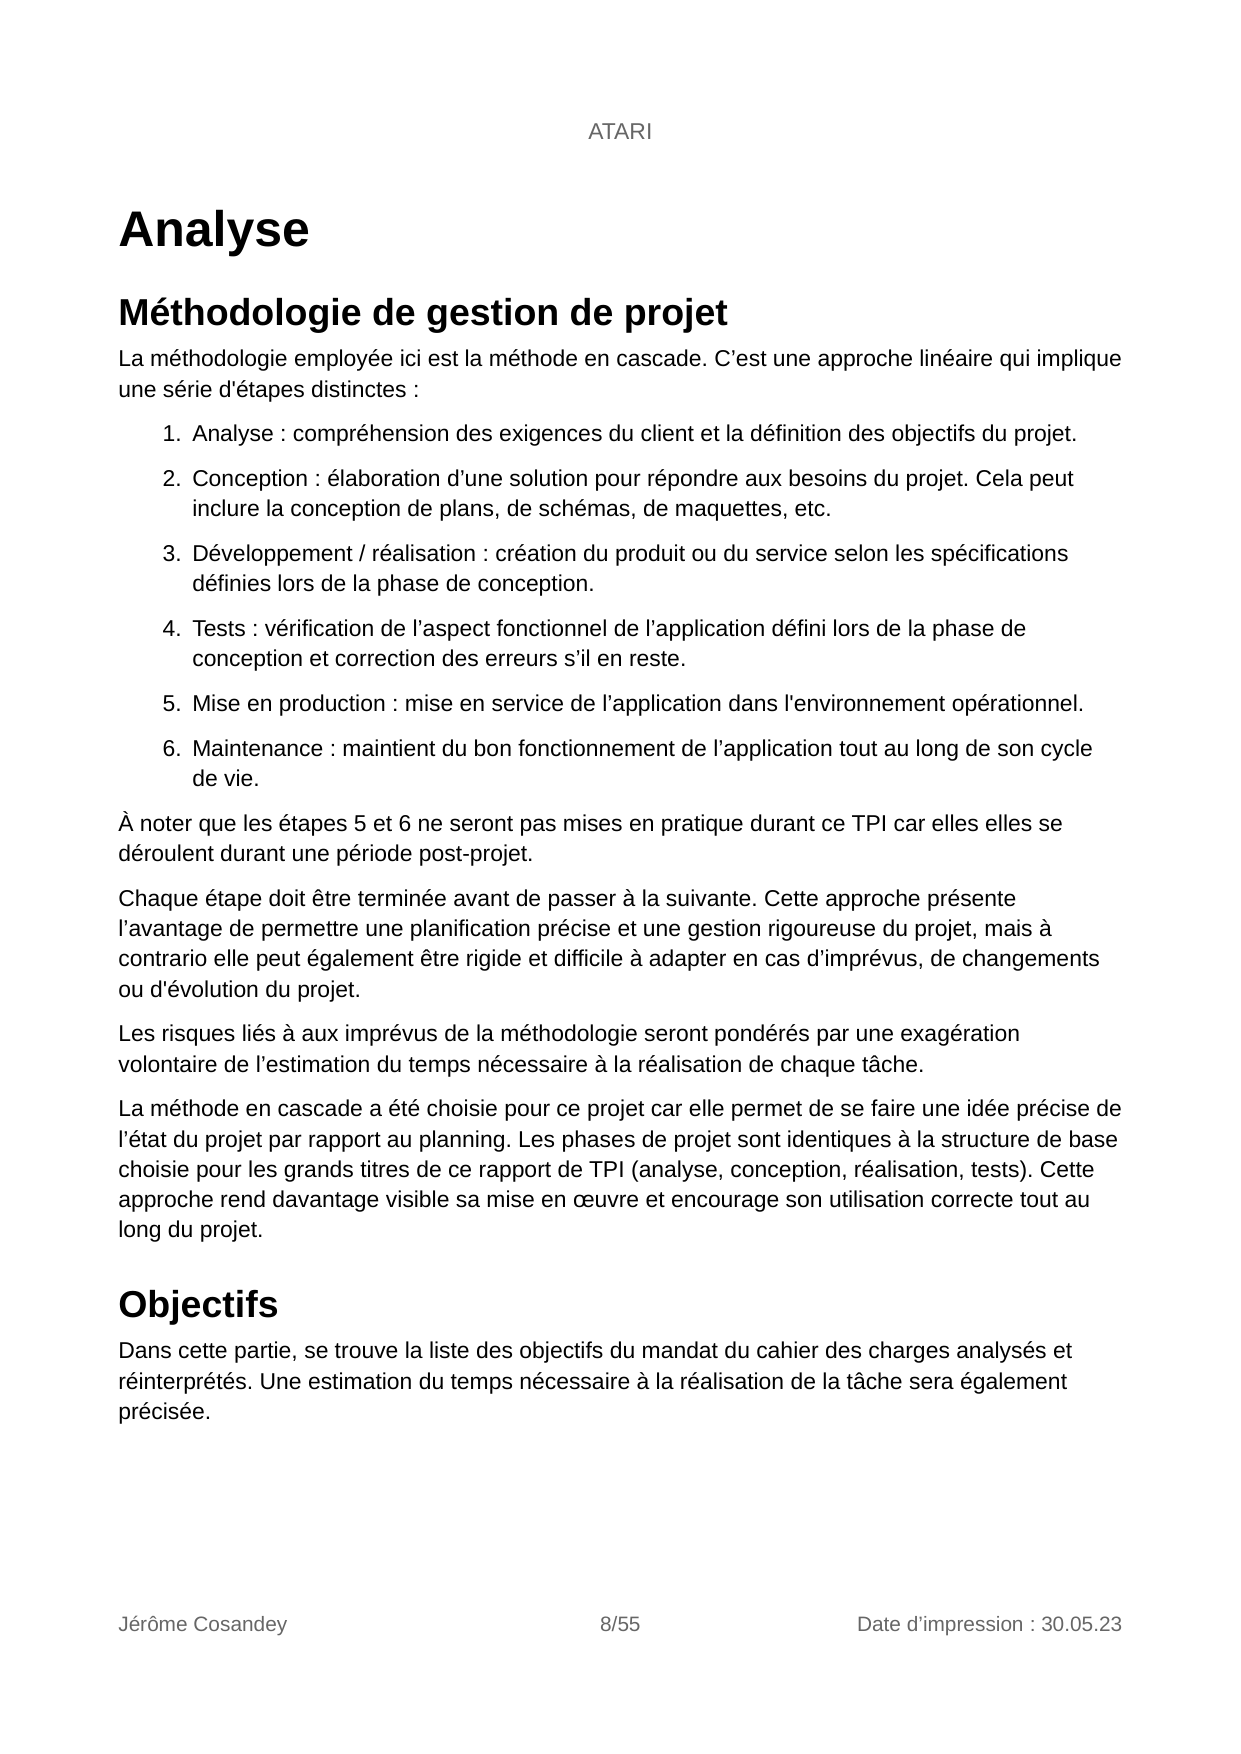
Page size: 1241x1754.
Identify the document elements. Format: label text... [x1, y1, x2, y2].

subtitle Méthodologie de gestion de projet [118, 290, 1122, 333]
text Dans cette partie, se trouve la liste des objectifs du mandat du cahier des charges analysés et réinterprétés. Une estimation du temps nécessaire à la réalisation de la tâche sera également précisée. [118, 1337, 1122, 1424]
subtitle Objectifs [118, 1282, 1122, 1325]
text Chaque étape doit être terminée avant de passer à la suivante. Cette approche présente l’avantage de permettre une planification précise et une gestion rigoureuse du projet, mais à contrario elle peut également être rigide et difficile à adapter en cas d’imprévus, de changements ou d'évolution du projet. [118, 885, 1122, 1002]
list Développement / réalisation : création du produit ou du service selon les spécifications définies lors de la phase de conception. [162, 540, 1122, 597]
text La méthodologie employée ici est la méthode en cascade. C’est une approche linéaire qui implique une série d'étapes distinctes : [118, 345, 1122, 402]
list Mise en production : mise en service de l’application dans l'environnement opérationnel. [162, 690, 1122, 717]
subtitle Analyse [118, 199, 1122, 256]
list Maintenance : maintient du bon fonctionnement de l’application tout au long de son cycle de vie. [162, 735, 1122, 792]
text La méthode en cascade a été choisie pour ce projet car elle permet de se faire une idée précise de l’état du projet par rapport au planning. Les phases de projet sont identiques à la structure de base choisie pour les grands titres de ce rapport de TPI (analyse, conception, réalisation, tests). Cette approche rend davantage visible sa mise en œuvre et encourage son utilisation correcte tout au long du projet. [118, 1095, 1122, 1243]
list Tests : vérification de l’aspect fonctionnel de l’application défini lors de la phase de conception et correction des erreurs s’il en reste. [162, 615, 1122, 672]
text À noter que les étapes 5 et 6 ne seront pas mises en pratique durant ce TPI car elles elles se déroulent durant une période post-projet. [118, 810, 1122, 867]
text Les risques liés à aux imprévus de la méthodologie seront pondérés par une exagération volontaire de l’estimation du temps nécessaire à la réalisation de chaque tâche. [118, 1020, 1122, 1077]
list Analyse : compréhension des exigences du client et la définition des objectifs du projet. [162, 420, 1122, 447]
list Conception : élaboration d’une solution pour répondre aux besoins du projet. Cela peut inclure la conception de plans, de schémas, de maquettes, etc. [162, 465, 1122, 522]
